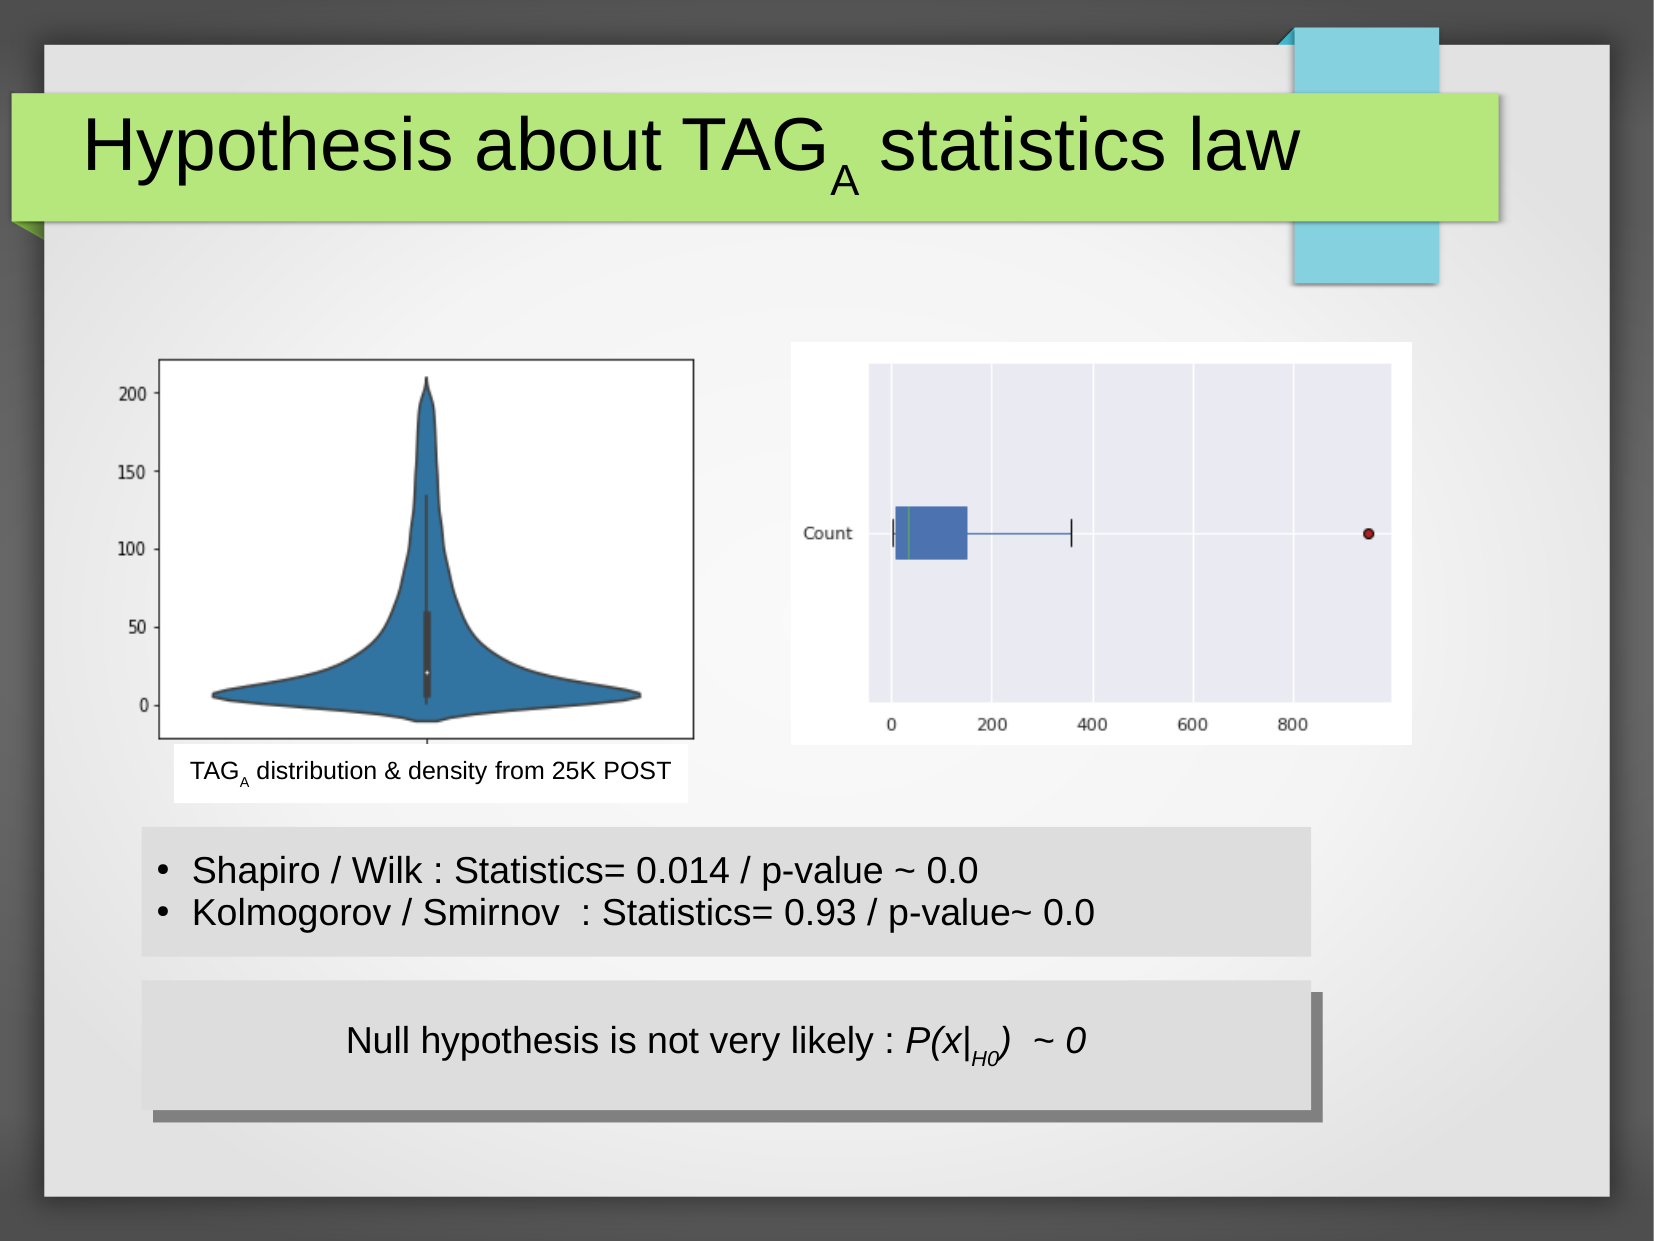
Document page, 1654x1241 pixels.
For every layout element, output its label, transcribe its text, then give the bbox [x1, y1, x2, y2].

picture [0, 0, 1654, 1241]
title Hypothesis about TAGA statistics law [82, 60, 1453, 247]
text_box Shapiro / Wilk : Statistics= 0.014 / p-value ~ 0.0 Kolmogorov / Smirnov : Statistics= 0.93 / p-value~ 0.0 [141, 826, 1312, 957]
text_box TAGA distribution & density from 25K POST [173, 744, 689, 804]
text_box Null hypothesis is not very likely : P(x|H0) ~ 0 [141, 980, 1312, 1111]
